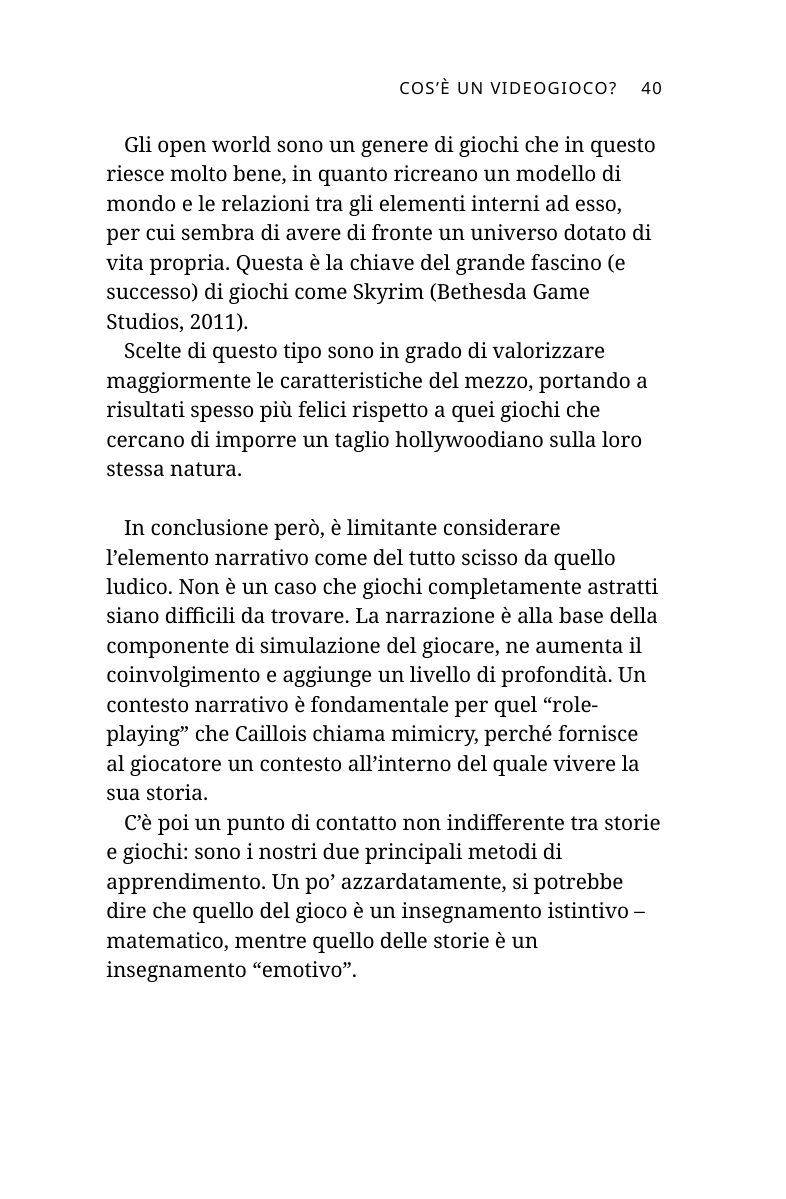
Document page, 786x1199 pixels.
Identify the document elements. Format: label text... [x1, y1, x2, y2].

text C’è poi un punto di contatto non indifferente tra storie e giochi: sono i nostri due principali metodi di apprendimento. Un po’ azzardatamente, si potrebbe dire che quello del gioco è un insegnamento istintivo – matematico, mentre quello delle storie è un insegnamento “emotivo”. [106, 807, 661, 984]
text In conclusione però, è limitante considerare l’elemento narrativo come del tutto scisso da quello ludico. Non è un caso che giochi completamente astratti siano difficili da trovare. La narrazione è alla base della componente di simulazione del giocare, ne aumenta il coinvolgimento e aggiunge un livello di profondità. Un contesto narrativo è fondamentale per quel “role-playing” che Caillois chiama mimicry, perché fornisce al giocatore un contesto all’interno del quale vivere la sua storia. [106, 512, 661, 807]
text Scelte di questo tipo sono in grado di valorizzare maggiormente le caratteristiche del mezzo, portando a risultati spesso più felici rispetto a quei giochi che cercano di imporre un taglio hollywoodiano sulla loro stessa natura. [106, 335, 661, 483]
text Gli open world sono un genere di giochi che in questo riesce molto bene, in quanto ricreano un modello di mondo e le relazioni tra gli elementi interni ad esso, per cui sembra di avere di fronte un universo dotato di vita propria. Questa è la chiave del grande fascino (e successo) di giochi come Skyrim (Bethesda Game Studios, 2011). [106, 129, 661, 335]
